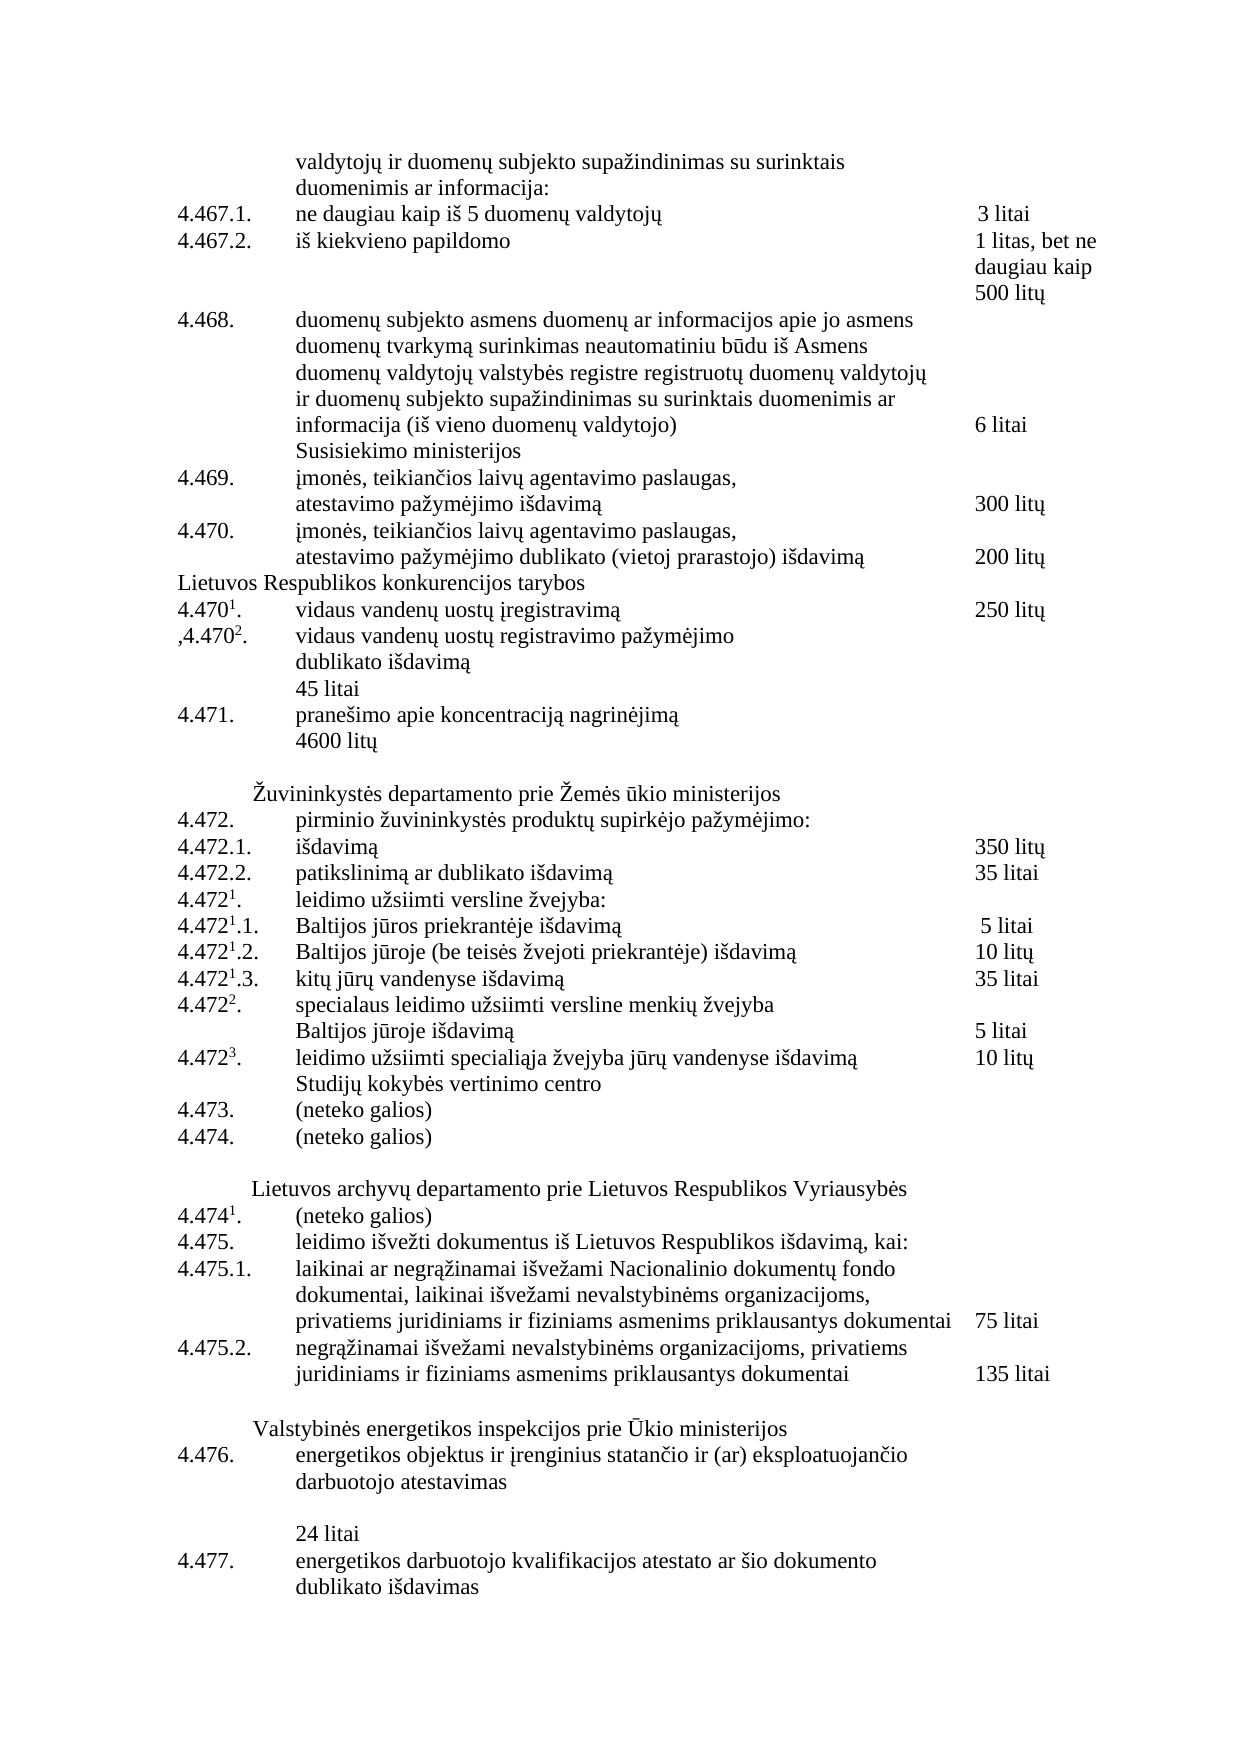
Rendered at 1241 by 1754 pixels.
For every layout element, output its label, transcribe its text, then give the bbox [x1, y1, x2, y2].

text 4.4701. vidaus vandenų uostų įregistravimą 250 litų [177, 596, 1122, 622]
text atestavimo pažymėjimo išdavimą 300 litų [177, 490, 1122, 517]
text Baltijos jūroje išdavimą 5 litai [177, 1017, 1122, 1044]
text 4.470. įmonės, teikiančios laivų agentavimo paslaugas, [177, 517, 1122, 543]
text ,4.4702. vidaus vandenų uostų registravimo pažymėjimo [177, 622, 1122, 648]
text 4.4721.2. Baltijos jūroje (be teisės žvejoti priekrantėje) išdavimą 10 litų [177, 938, 1122, 965]
text 4.4722. specialaus leidimo užsiimti versline menkių žvejyba [177, 991, 1122, 1017]
text Žuvininkystės departamento prie Žemės ūkio ministerijos [177, 780, 1122, 807]
text 4.4741. (neteko galios) [177, 1202, 1122, 1228]
text 4.476. energetikos objektus ir įrenginius statančio ir (ar) eksploatuojančio darbuotojo atestavimas 24 litai [177, 1441, 974, 1547]
text 4.473. (neteko galios) [177, 1096, 1122, 1123]
text 4.4721. leidimo užsiimti versline žvejyba: [177, 886, 1122, 912]
text 4.467.1. ne daugiau kaip iš 5 duomenų valdytojų 3 litai [177, 200, 1122, 227]
text atestavimo pažymėjimo dublikato (vietoj prarastojo) išdavimą 200 litų [177, 543, 1122, 569]
text Studijų kokybės vertinimo centro [252, 1070, 1122, 1096]
text informacija (iš vieno duomenų valdytojo) 6 litai [177, 411, 1122, 438]
text ir duomenų subjekto supažindinimas su surinktais duomenimis ar [177, 385, 1122, 411]
text Lietuvos archyvų departamento prie Lietuvos Respublikos Vyriausybės [177, 1176, 1122, 1202]
text 4.475. leidimo išvežti dokumentus iš Lietuvos Respublikos išdavimą, kai: [177, 1228, 1122, 1254]
text 4.4721.3. kitų jūrų vandenyse išdavimą 35 litai [177, 965, 1122, 991]
text 4.475.2. negrąžinamai išvežami nevalstybinėms organizacijoms, privatiems juridiniams ir fiziniams asmenims priklausantys dokumentai 135 litai [177, 1334, 1122, 1386]
text Valstybinės energetikos inspekcijos prie Ūkio ministerijos [177, 1415, 1122, 1441]
text 4.4721.1. Baltijos jūros priekrantėje išdavimą 5 litai [177, 912, 1122, 938]
text 4.467.2. iš kiekvieno papildomo 1 litas, bet ne daugiau kaip 500 litų [177, 227, 1122, 306]
text 4.472. pirminio žuvininkystės produktų supirkėjo pažymėjimo: [177, 807, 1122, 833]
text duomenų tvarkymą surinkimas neautomatiniu būdu iš Asmens [177, 332, 1122, 358]
text 4.472.1. išdavimą 350 litų [177, 833, 1122, 859]
text Lietuvos Respublikos konkurencijos tarybos [177, 569, 945, 596]
text 4.4723. leidimo užsiimti specialiąja žvejyba jūrų vandenyse išdavimą 10 litų [177, 1044, 1122, 1070]
text 4.477. energetikos darbuotojo kvalifikacijos atestato ar šio dokumento dublikato išdavimas [177, 1547, 974, 1599]
text 4.472.2. patikslinimą ar dublikato išdavimą 35 litai [177, 859, 1122, 886]
text dublikato išdavimą 45 litai [177, 648, 945, 701]
text duomenų valdytojų valstybės registre registruotų duomenų valdytojų [177, 358, 1122, 385]
text 4.474. (neteko galios) [177, 1123, 1122, 1149]
text 4.475.1. laikinai ar negrąžinamai išvežami Nacionalinio dokumentų fondo dokumentai, laikinai išvežami nevalstybinėms organizacijoms, privatiems juridiniams ir fiziniams asmenims priklausantys dokumentai 75 litai [177, 1254, 1122, 1334]
text 4.469. įmonės, teikiančios laivų agentavimo paslaugas, [177, 464, 1122, 490]
text 4.468. duomenų subjekto asmens duomenų ar informacijos apie jo asmens [177, 306, 1122, 332]
text Susisiekimo ministerijos [177, 438, 1122, 464]
text 4.471. pranešimo apie koncentraciją nagrinėjimą 4600 litų [177, 701, 945, 754]
text valdytojų ir duomenų subjekto supažindinimas su surinktais duomenimis ar informacija: [177, 148, 916, 200]
